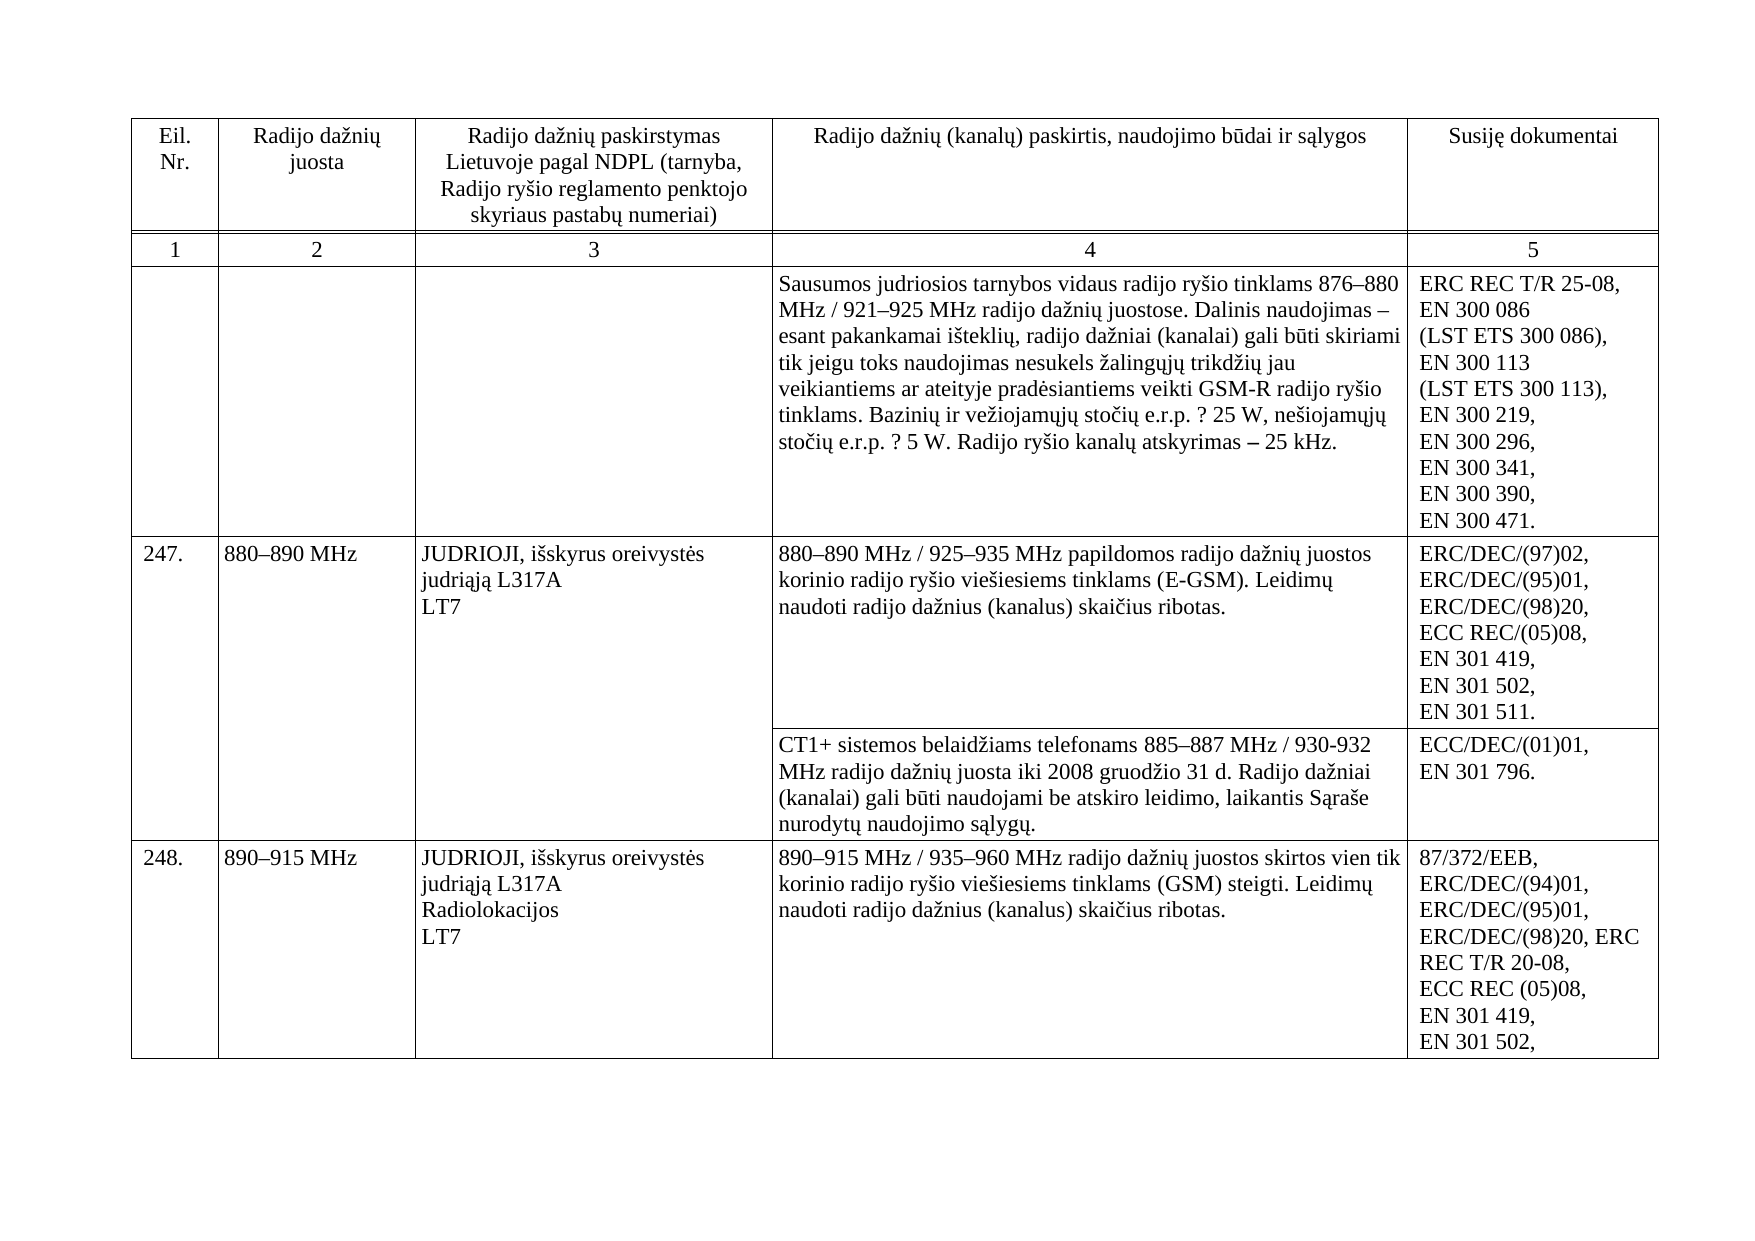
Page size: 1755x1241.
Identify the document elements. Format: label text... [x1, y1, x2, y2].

table_cell 5 [1408, 234, 1658, 266]
table_cell Sausumos judriosios tarnybos vidaus radijo ryšio tinklams 876–880 MHz / 921–925 MHz radijo dažnių juostose. Dalinis naudojimas – esant pakankamai išteklių, radijo dažniai (kanalai) gali būti skiriami tik jeigu toks naudojimas nesukels žalingųjų trikdžių jau veikiantiems ar ateityje pradėsiantiems veikti GSM-R radijo ryšio tinklams. Bazinių ir vežiojamųjų stočių e.r.p. ? 25 W, nešiojamųjų stočių e.r.p. ? 5 W. Radijo ryšio kanalų atskyrimas – 25 kHz. [773, 267, 1407, 536]
table_header Radijo dažnių (kanalų) paskirtis, naudojimo būdai ir sąlygos [773, 119, 1407, 230]
table_cell 890–915 MHz / 935–960 MHz radijo dažnių juostos skirtos vien tik korinio radijo ryšio viešiesiems tinklams (GSM) steigti. Leidimų naudoti radijo dažnius (kanalus) skaičius ribotas. [773, 841, 1407, 1057]
table_cell ECC/DEC/(01)01, EN 301 796. [1408, 729, 1658, 840]
table_cell JUDRIOJI, išskyrus oreivystės judriąją L317A LT7 [416, 537, 772, 840]
table_cell 248. [132, 841, 218, 1057]
table_cell ERC/DEC/(97)02, ERC/DEC/(95)01, ERC/DEC/(98)20, ECC REC/(05)08, EN 301 419, EN 301 502, EN 301 511. [1408, 537, 1658, 727]
table_cell 880–890 MHz [219, 537, 415, 840]
table_cell 3 [416, 234, 772, 266]
table_cell 2 [219, 234, 415, 266]
table_header Radijo dažnių juosta [219, 119, 415, 230]
table_cell CT1+ sistemos belaidžiams telefonams 885–887 MHz / 930-932 MHz radijo dažnių juosta iki 2008 gruodžio 31 d. Radijo dažniai (kanalai) gali būti naudojami be atskiro leidimo, laikantis Sąraše nurodytų naudojimo sąlygų. [773, 729, 1407, 840]
table_header Eil. Nr. [132, 119, 218, 230]
table_cell JUDRIOJI, išskyrus oreivystės judriąją L317A Radiolokacijos LT7 [416, 841, 772, 1057]
table_cell 880–890 MHz / 925–935 MHz papildomos radijo dažnių juostos korinio radijo ryšio viešiesiems tinklams (E-GSM). Leidimų naudoti radijo dažnius (kanalus) skaičius ribotas. [773, 537, 1407, 727]
table_cell [132, 267, 218, 536]
table_cell 4 [773, 234, 1407, 266]
table_cell [416, 267, 772, 536]
table_cell 247. [132, 537, 218, 840]
table_cell 890–915 MHz [219, 841, 415, 1057]
table_cell [219, 267, 415, 536]
table_cell 87/372/EEB, ERC/DEC/(94)01, ERC/DEC/(95)01, ERC/DEC/(98)20, ERC REC T/R 20-08, ECC REC (05)08, EN 301 419, EN 301 502, [1408, 841, 1658, 1057]
table_cell 1 [132, 234, 218, 266]
table_header Radijo dažnių paskirstymas Lietuvoje pagal NDPL (tarnyba, Radijo ryšio reglamento penktojo skyriaus pastabų numeriai) [416, 119, 772, 230]
table_header Susiję dokumentai [1408, 119, 1658, 230]
table_cell ERC REC T/R 25-08, EN 300 086 (LST ETS 300 086), EN 300 113 (LST ETS 300 113), EN 300 219, EN 300 296, EN 300 341, EN 300 390, EN 300 471. [1408, 267, 1658, 536]
